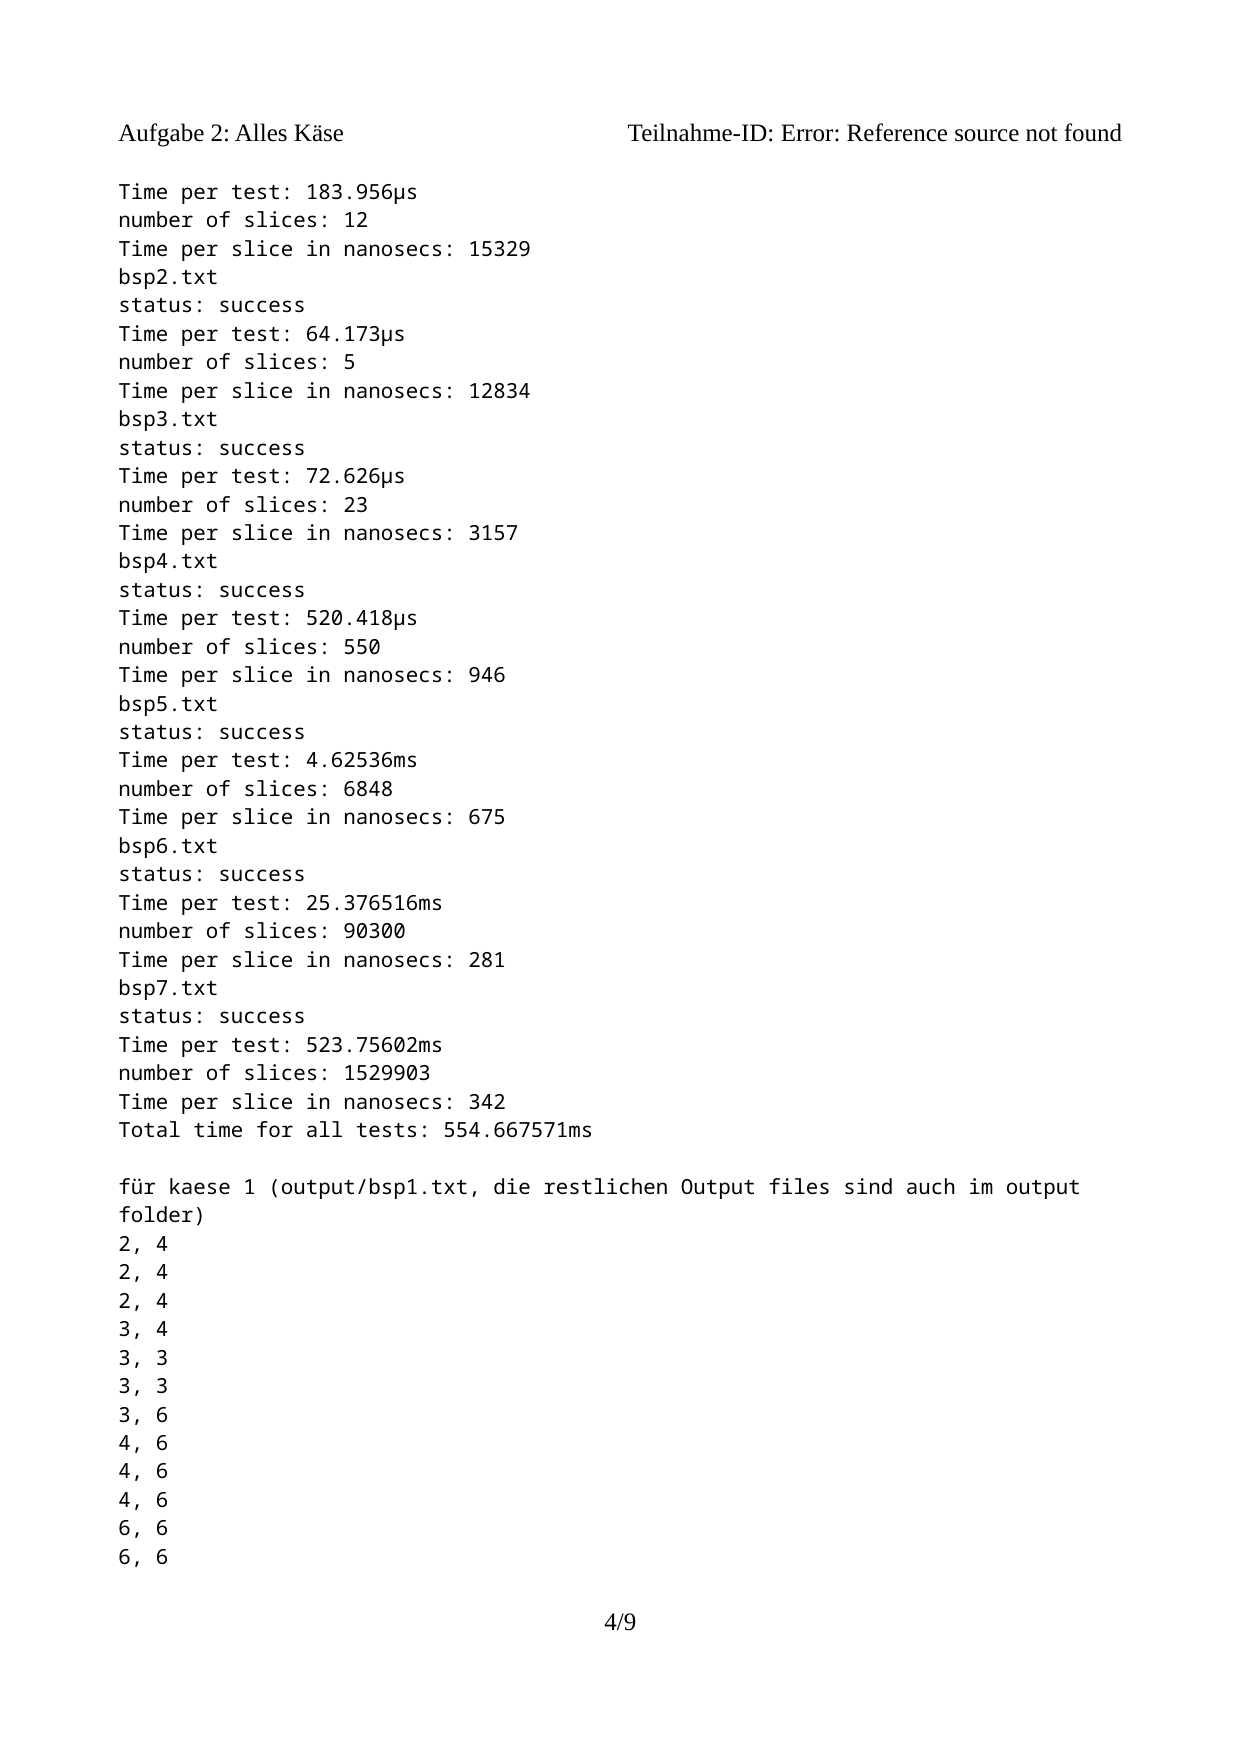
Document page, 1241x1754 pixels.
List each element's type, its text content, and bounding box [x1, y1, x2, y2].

text bsp5.txt [118, 689, 1122, 717]
text bsp6.txt [118, 831, 1122, 859]
text number of slices: 6848 [118, 774, 1122, 802]
text Time per test: 520.418µs [118, 603, 1122, 632]
text 6, 6 [118, 1542, 1122, 1570]
text 3, 6 [118, 1400, 1122, 1428]
text number of slices: 5 [118, 347, 1122, 376]
text Total time for all tests: 554.667571ms [118, 1115, 1122, 1144]
text status: success [118, 859, 1122, 888]
text für kaese 1 (output/bsp1.txt, die restlichen Output files sind auch im output folder) [118, 1172, 1122, 1229]
text number of slices: 90300 [118, 916, 1122, 945]
text Time per test: 183.956µs [118, 177, 1122, 205]
text bsp2.txt [118, 262, 1122, 291]
text number of slices: 1529903 [118, 1058, 1122, 1087]
text Time per test: 72.626µs [118, 461, 1122, 490]
text status: success [118, 717, 1122, 746]
text 4, 6 [118, 1457, 1122, 1485]
text status: success [118, 433, 1122, 461]
text bsp3.txt [118, 404, 1122, 433]
text 4, 6 [118, 1485, 1122, 1513]
text bsp4.txt [118, 547, 1122, 575]
text bsp7.txt [118, 973, 1122, 1002]
text Time per test: 523.75602ms [118, 1030, 1122, 1058]
text Time per slice in nanosecs: 675 [118, 802, 1122, 831]
text Time per slice in nanosecs: 3157 [118, 518, 1122, 547]
text 2, 4 [118, 1257, 1122, 1286]
text 2, 4 [118, 1286, 1122, 1314]
text Time per slice in nanosecs: 12834 [118, 376, 1122, 404]
text Time per test: 4.62536ms [118, 746, 1122, 774]
text 3, 3 [118, 1371, 1122, 1400]
text Time per slice in nanosecs: 281 [118, 945, 1122, 973]
text 2, 4 [118, 1229, 1122, 1257]
text 3, 3 [118, 1343, 1122, 1371]
text 6, 6 [118, 1513, 1122, 1542]
text Time per slice in nanosecs: 946 [118, 660, 1122, 689]
text Time per slice in nanosecs: 342 [118, 1087, 1122, 1115]
text status: success [118, 575, 1122, 603]
text 4, 6 [118, 1428, 1122, 1457]
text Time per test: 64.173µs [118, 319, 1122, 347]
text status: success [118, 291, 1122, 319]
text number of slices: 23 [118, 490, 1122, 518]
text status: success [118, 1002, 1122, 1030]
text Time per slice in nanosecs: 15329 [118, 234, 1122, 262]
text number of slices: 12 [118, 205, 1122, 234]
text 3, 4 [118, 1314, 1122, 1343]
text Time per test: 25.376516ms [118, 888, 1122, 916]
text number of slices: 550 [118, 632, 1122, 660]
